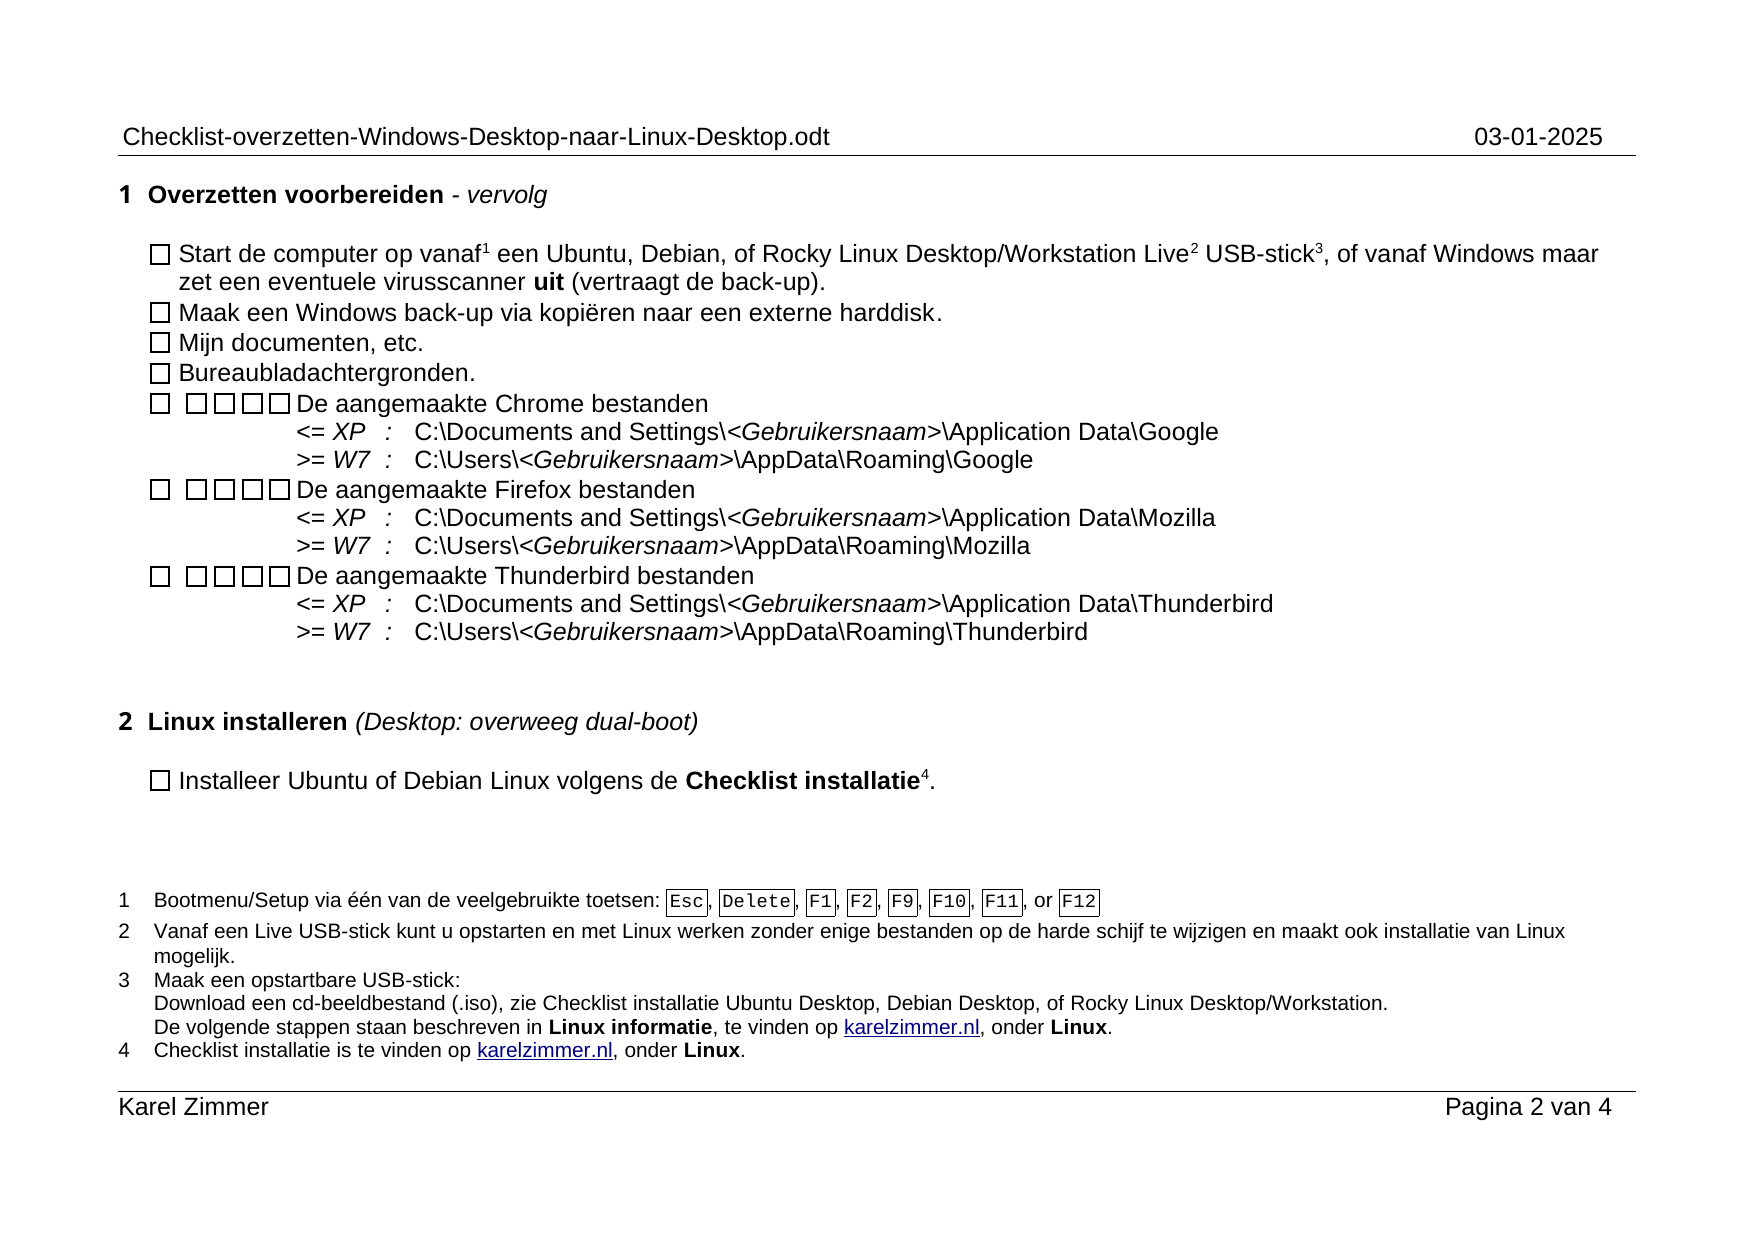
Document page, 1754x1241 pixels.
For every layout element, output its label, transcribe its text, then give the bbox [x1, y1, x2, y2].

table_cell [141, 561, 177, 647]
table_cell [141, 388, 177, 475]
table_cell De aangemaakte Chrome bestanden <= XP : C:\Documents and Settings\<Gebruikersnaam>\Application Data\Google >= W7 : C:\Users\<Gebruikersnaam>\AppData\Roaming\Google [177, 388, 1617, 475]
table_cell Maak een Windows back-up via kopiëren naar een externe harddisk. [177, 298, 1617, 328]
table_cell [141, 298, 177, 328]
table_cell [141, 358, 177, 388]
table_cell De aangemaakte Firefox bestanden <= XP : C:\Documents and Settings\<Gebruikersnaam>\Application Data\Mozilla >= W7 : C:\Users\<Gebruikersnaam>\AppData\Roaming\Mozilla [177, 475, 1617, 561]
table_header [141, 765, 177, 796]
list Overzetten voorbereiden - vervolg [118, 177, 1636, 211]
table_cell Bureaubladachtergronden. [177, 358, 1617, 388]
list Linux installeren (Desktop: overweeg dual-boot) [118, 703, 1636, 737]
table_header Start de computer op vanaf een Ubuntu, Debian, of Rocky Linux Desktop/Workstation Live USB-stick, of vanaf Windows maar zet een eventuele virusscanner uit (vertraagt de back-up). [177, 239, 1617, 297]
table_cell Mijn documenten, etc. [177, 328, 1617, 358]
table_header Installeer Ubuntu of Debian Linux volgens de Checklist installatie. [177, 765, 1617, 796]
table_header [141, 239, 177, 297]
table_cell De aangemaakte Thunderbird bestanden <= XP : C:\Documents and Settings\<Gebruikersnaam>\Application Data\Thunderbird >= W7 : C:\Users\<Gebruikersnaam>\AppData\Roaming\Thunderbird [177, 561, 1617, 647]
table_cell [141, 328, 177, 358]
table_cell [141, 475, 177, 561]
